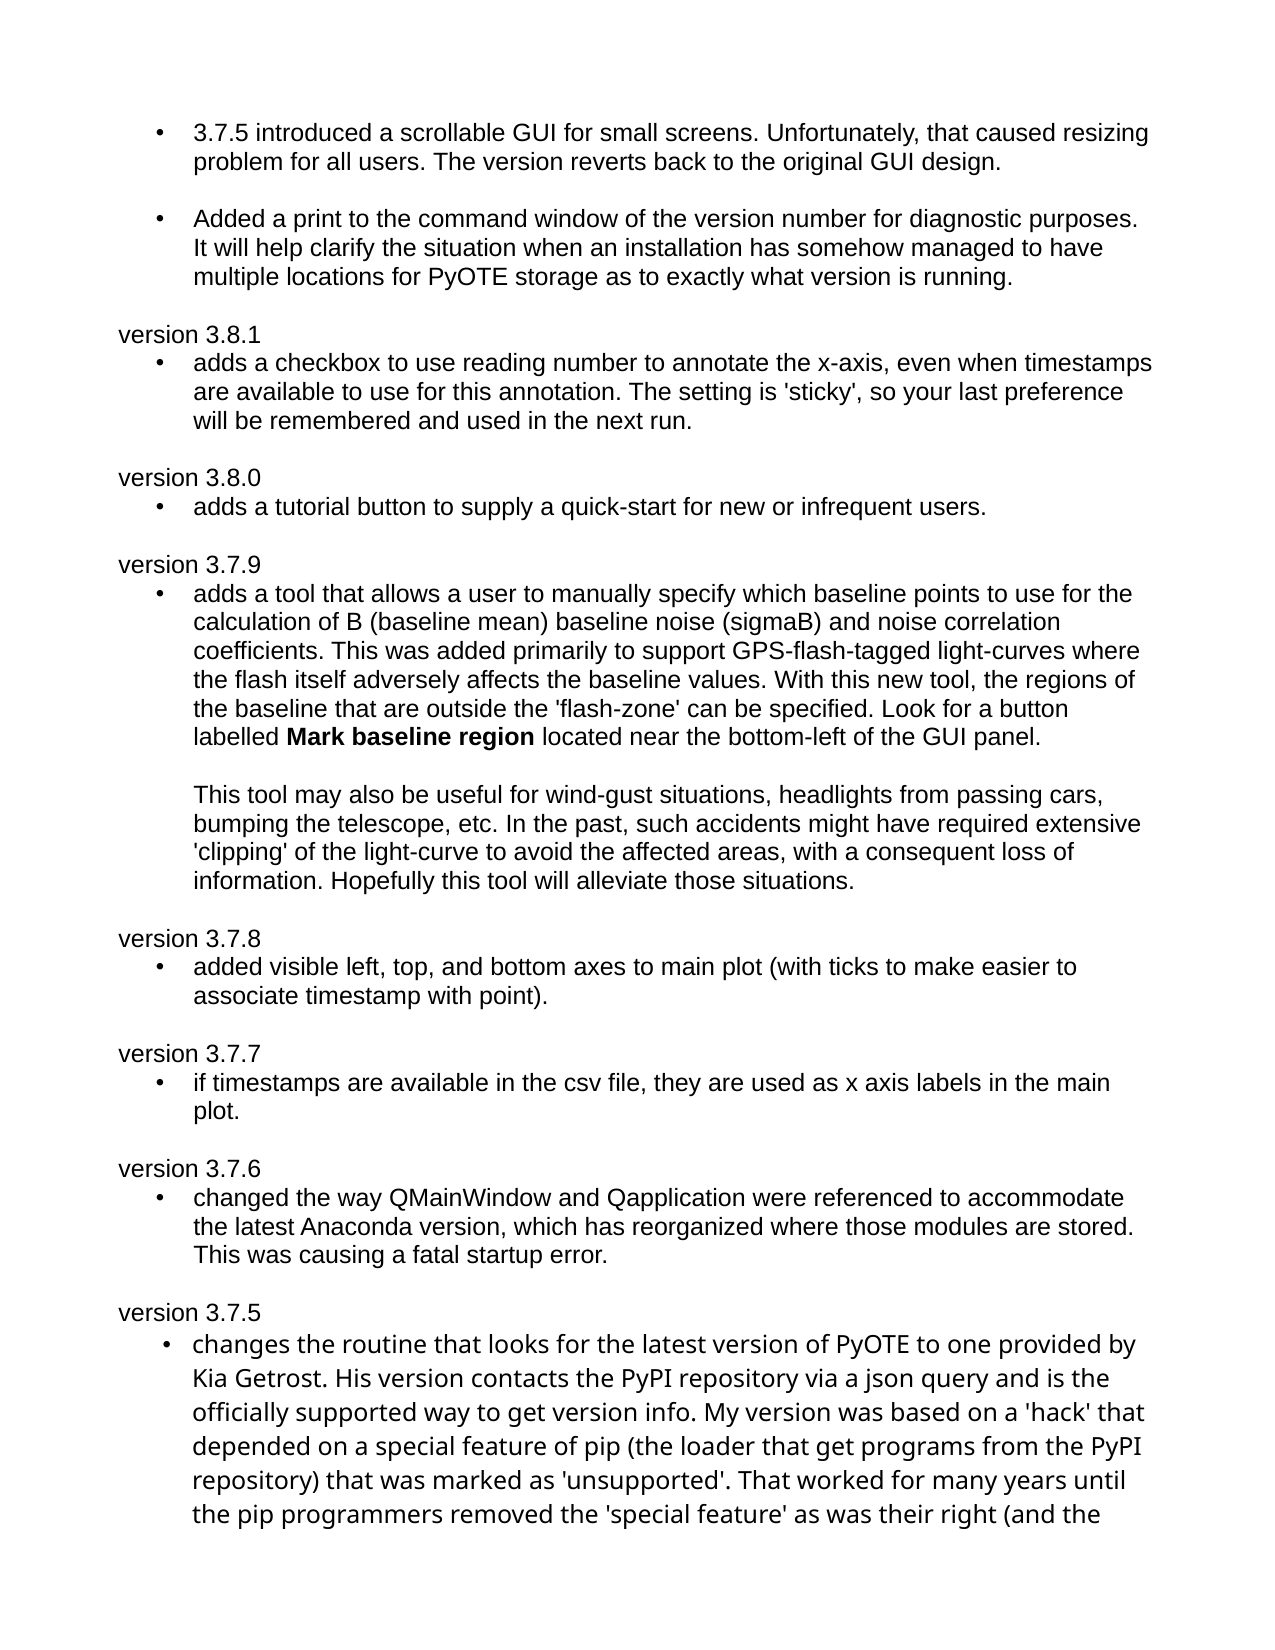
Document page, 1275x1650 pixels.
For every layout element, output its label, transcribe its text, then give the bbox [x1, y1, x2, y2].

text version 3.7.8 [118, 924, 1157, 952]
list adds a tool that allows a user to manually specify which baseline points to use for the calculation of B (baseline mean) baseline noise (sigmaB) and noise correlation coefficients. This was added primarily to support GPS-flash-tagged light-curves where the flash itself adversely affects the baseline values. With this new tool, the regions of the baseline that are outside the 'flash-zone' can be specified. Look for a button labelled Mark baseline region located near the bottom-left of the GUI panel. This tool may also be useful for wind-gust situations, headlights from passing cars, bumping the telescope, etc. In the past, such accidents might have required extensive 'clipping' of the light-curve to avoid the affected areas, with a consequent loss of information. Hopefully this tool will alleviate those situations. [156, 578, 1157, 924]
list added visible left, top, and bottom axes to main plot (with ticks to make easier to associate timestamp with point). [156, 952, 1157, 1039]
list 3.7.5 introduced a scrollable GUI for small screens. Unfortunately, that caused resizing problem for all users. The version reverts back to the original GUI design. [156, 118, 1157, 204]
list changes the routine that looks for the latest version of PyOTE to one provided by Kia Getrost. His version contacts the PyPI repository via a json query and is the officially supported way to get version info. My version was based on a 'hack' that depended on a special feature of pip (the loader that get programs from the PyPI repository) that was marked as 'unsupported'. That worked for many years until the pip programmers removed the 'special feature' as was their right (and the [162, 1326, 1157, 1531]
text version 3.7.5 [118, 1298, 1157, 1326]
list This was causing a fatal startup error. [156, 1240, 1157, 1298]
list changed the way QMainWindow and Qapplication were referenced to accommodate the latest Anaconda version, which has reorganized where those modules are stored. [156, 1183, 1157, 1240]
list if timestamps are available in the csv file, they are used as x axis labels in the main plot. [156, 1067, 1157, 1154]
text version 3.7.6 [118, 1154, 1157, 1183]
text version 3.7.9 [118, 550, 1157, 578]
text version 3.8.1 [118, 319, 1157, 348]
list adds a tutorial button to supply a quick-start for new or infrequent users. [156, 492, 1157, 550]
list adds a checkbox to use reading number to annotate the x-axis, even when timestamps are available to use for this annotation. The setting is 'sticky', so your last preference will be remembered and used in the next run. [156, 348, 1157, 463]
text version 3.7.7 [118, 1039, 1157, 1067]
list Added a print to the command window of the version number for diagnostic purposes. It will help clarify the situation when an installation has somehow managed to have multiple locations for PyOTE storage as to exactly what version is running. [156, 204, 1157, 319]
text version 3.8.0 [118, 463, 1157, 492]
